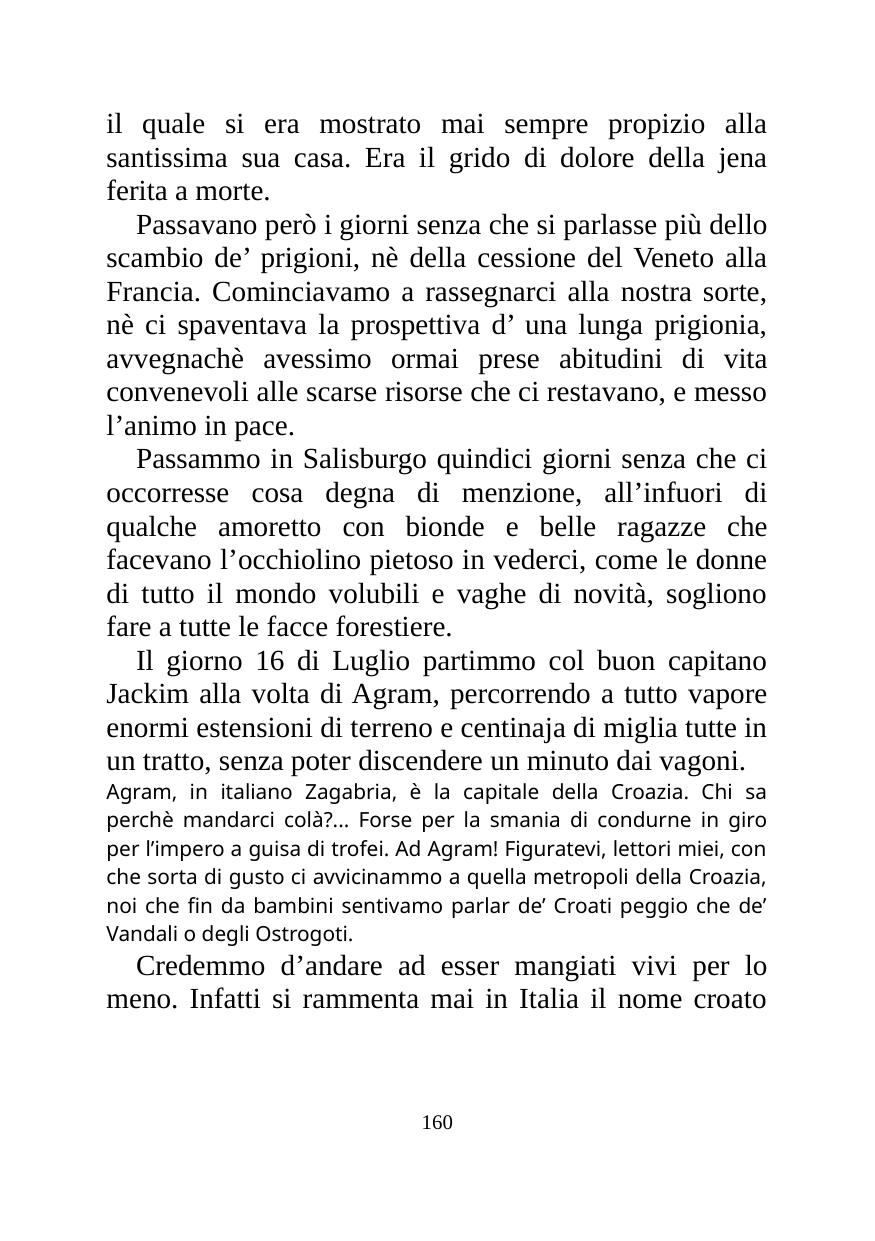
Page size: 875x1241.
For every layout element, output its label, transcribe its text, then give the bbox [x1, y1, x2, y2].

text Agram, in italiano Zagabria, è la capitale della Croazia. Chi sa perchè mandarci colà?... Forse per la smania di condurne in giro per l’impero a guisa di trofei. Ad Agram! Figuratevi, lettori miei, con che sorta di gusto ci avvicinammo a quella metropoli della Croazia, noi che fin da bambini sentivamo parlar de’ Croati peggio che de’ Vandali o degli Ostrogoti. [106, 777, 768, 948]
text Il giorno 16 di Luglio partimmo col buon capitano Jackim alla volta di Agram, percorrendo a tutto vapore enormi estensioni di terreno e centinaja di miglia tutte in un tratto, senza poter discendere un minuto dai vagoni. [106, 643, 768, 777]
text Passammo in Salisburgo quindici giorni senza che ci occorresse cosa degna di menzione, all’infuori di qualche amoretto con bionde e belle ragazze che facevano l’occhiolino pietoso in vederci, come le donne di tutto il mondo volubili e vaghe di novità, sogliono fare a tutte le facce forestiere. [106, 442, 768, 643]
text Credemmo d’andare ad esser mangiati vivi per lo meno. Infatti si rammenta mai in Italia il nome croato [106, 948, 768, 1015]
text il quale si era mostrato mai sempre propizio alla santissima sua casa. Era il grido di dolore della jena ferita a morte. [106, 106, 768, 207]
text Passavano però i giorni senza che si parlasse più dello scambio de’ prigioni, nè della cessione del Veneto alla Francia. Cominciavamo a rassegnarci alla nostra sorte, nè ci spaventava la prospettiva d’ una lunga prigionia, avvegnachè avessimo ormai prese abitudini di vita convenevoli alle scarse risorse che ci restavano, e messo l’animo in pace. [106, 207, 768, 442]
